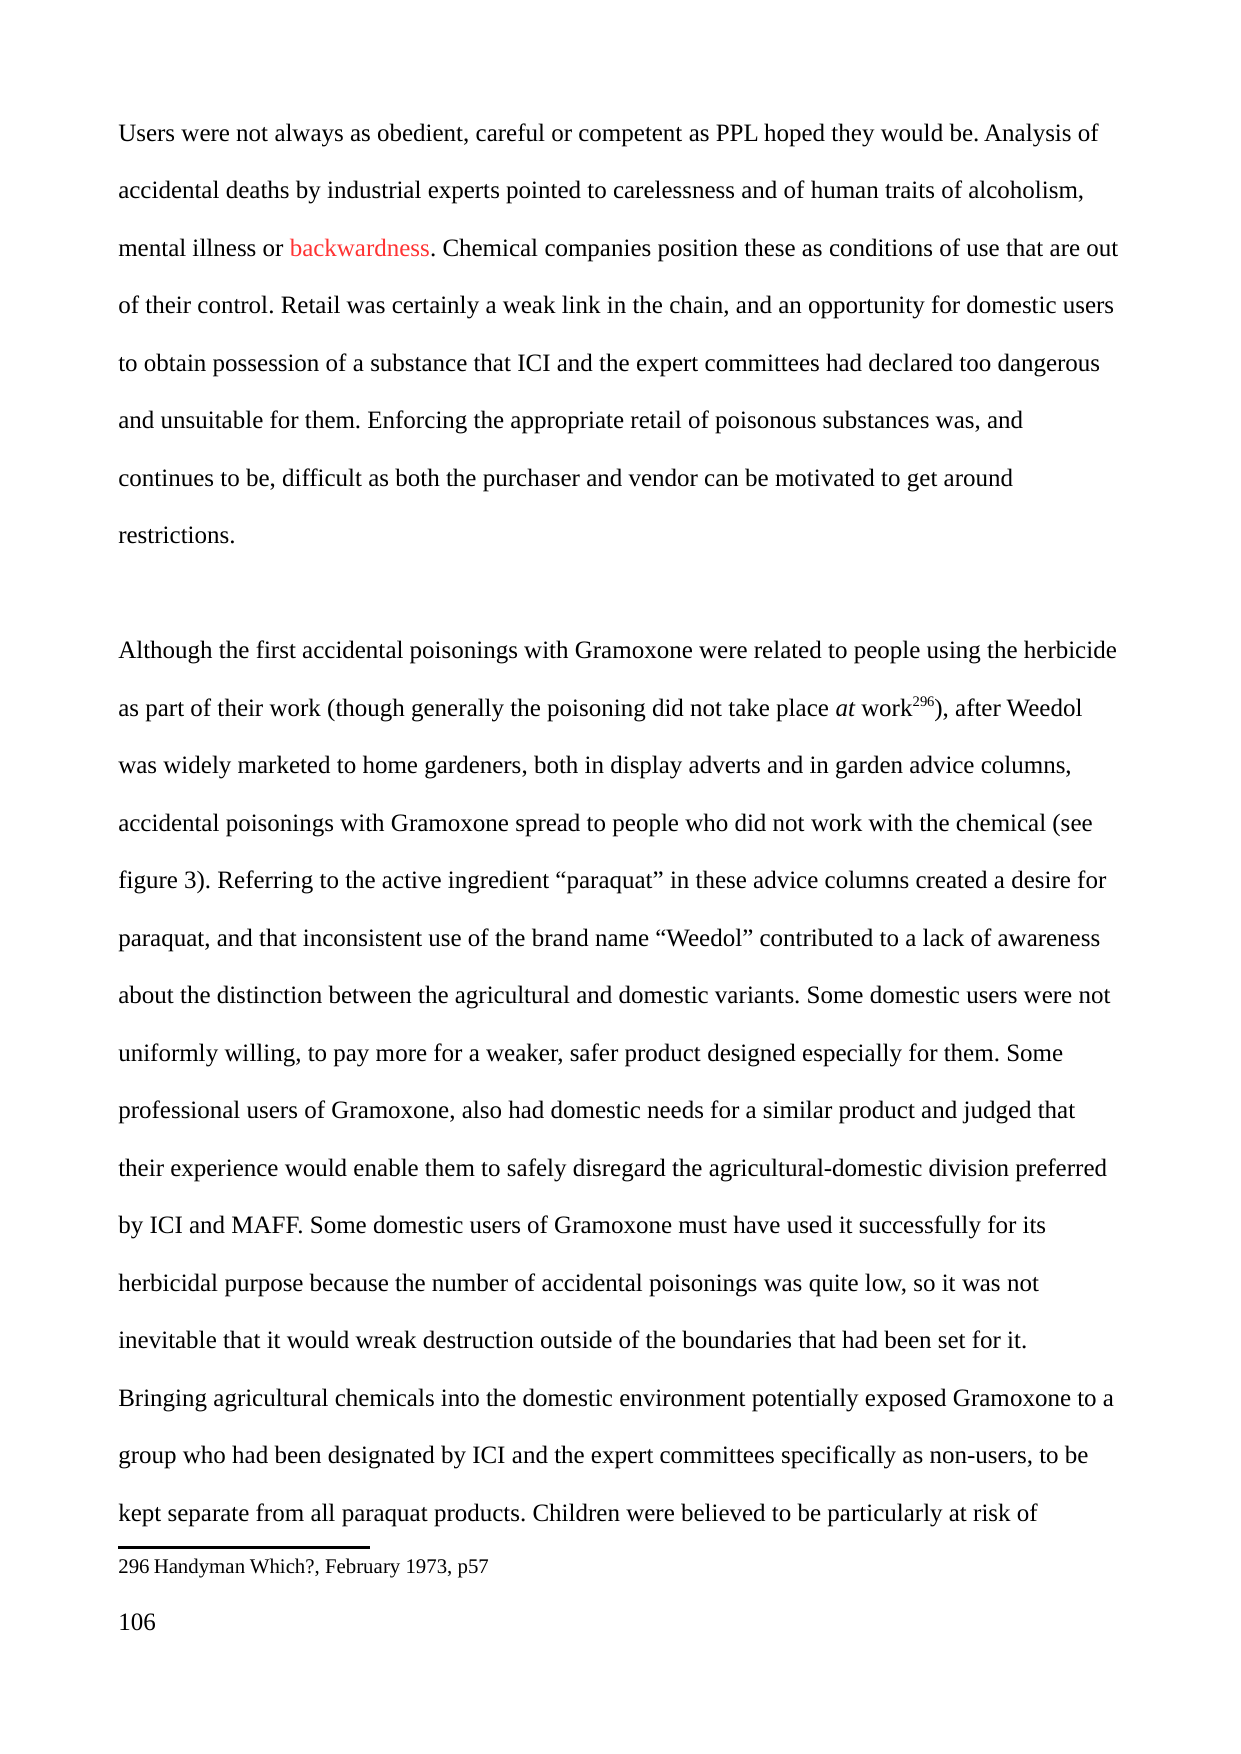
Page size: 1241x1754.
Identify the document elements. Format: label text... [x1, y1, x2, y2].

text Handyman Which?, February 1973, p57 [118, 1553, 1122, 1578]
text Users were not always as obedient, careful or competent as PPL hoped they would be. Analysis of accidental deaths by industrial experts pointed to carelessness and of human traits of alcoholism, mental illness or backwardness. Chemical companies position these as conditions of use that are out of their control. Retail was certainly a weak link in the chain, and an opportunity for domestic users to obtain possession of a substance that ICI and the expert committees had declared too dangerous and unsuitable for them. Enforcing the appropriate retail of poisonous substances was, and continues to be, difficult as both the purchaser and vendor can be motivated to get around restrictions. [118, 118, 1122, 549]
text Although the first accidental poisonings with Gramoxone were related to people using the herbicide as part of their work (though generally the poisoning did not take place at work), after Weedol was widely marketed to home gardeners, both in display adverts and in garden advice columns, accidental poisonings with Gramoxone spread to people who did not work with the chemical (see figure 3). Referring to the active ingredient “paraquat” in these advice columns created a desire for paraquat, and that inconsistent use of the brand name “Weedol” contributed to a lack of awareness about the distinction between the agricultural and domestic variants. Some domestic users were not uniformly willing, to pay more for a weaker, safer product designed especially for them. Some professional users of Gramoxone, also had domestic needs for a similar product and judged that their experience would enable them to safely disregard the agricultural-domestic division preferred by ICI and MAFF. Some domestic users of Gramoxone must have used it successfully for its herbicidal purpose because the number of accidental poisonings was quite low, so it was not inevitable that it would wreak destruction outside of the boundaries that had been set for it. Bringing agricultural chemicals into the domestic environment potentially exposed Gramoxone to a group who had been designated by ICI and the expert committees specifically as non-users, to be kept separate from all paraquat products. Children were believed to be particularly at risk of [118, 636, 1122, 1527]
